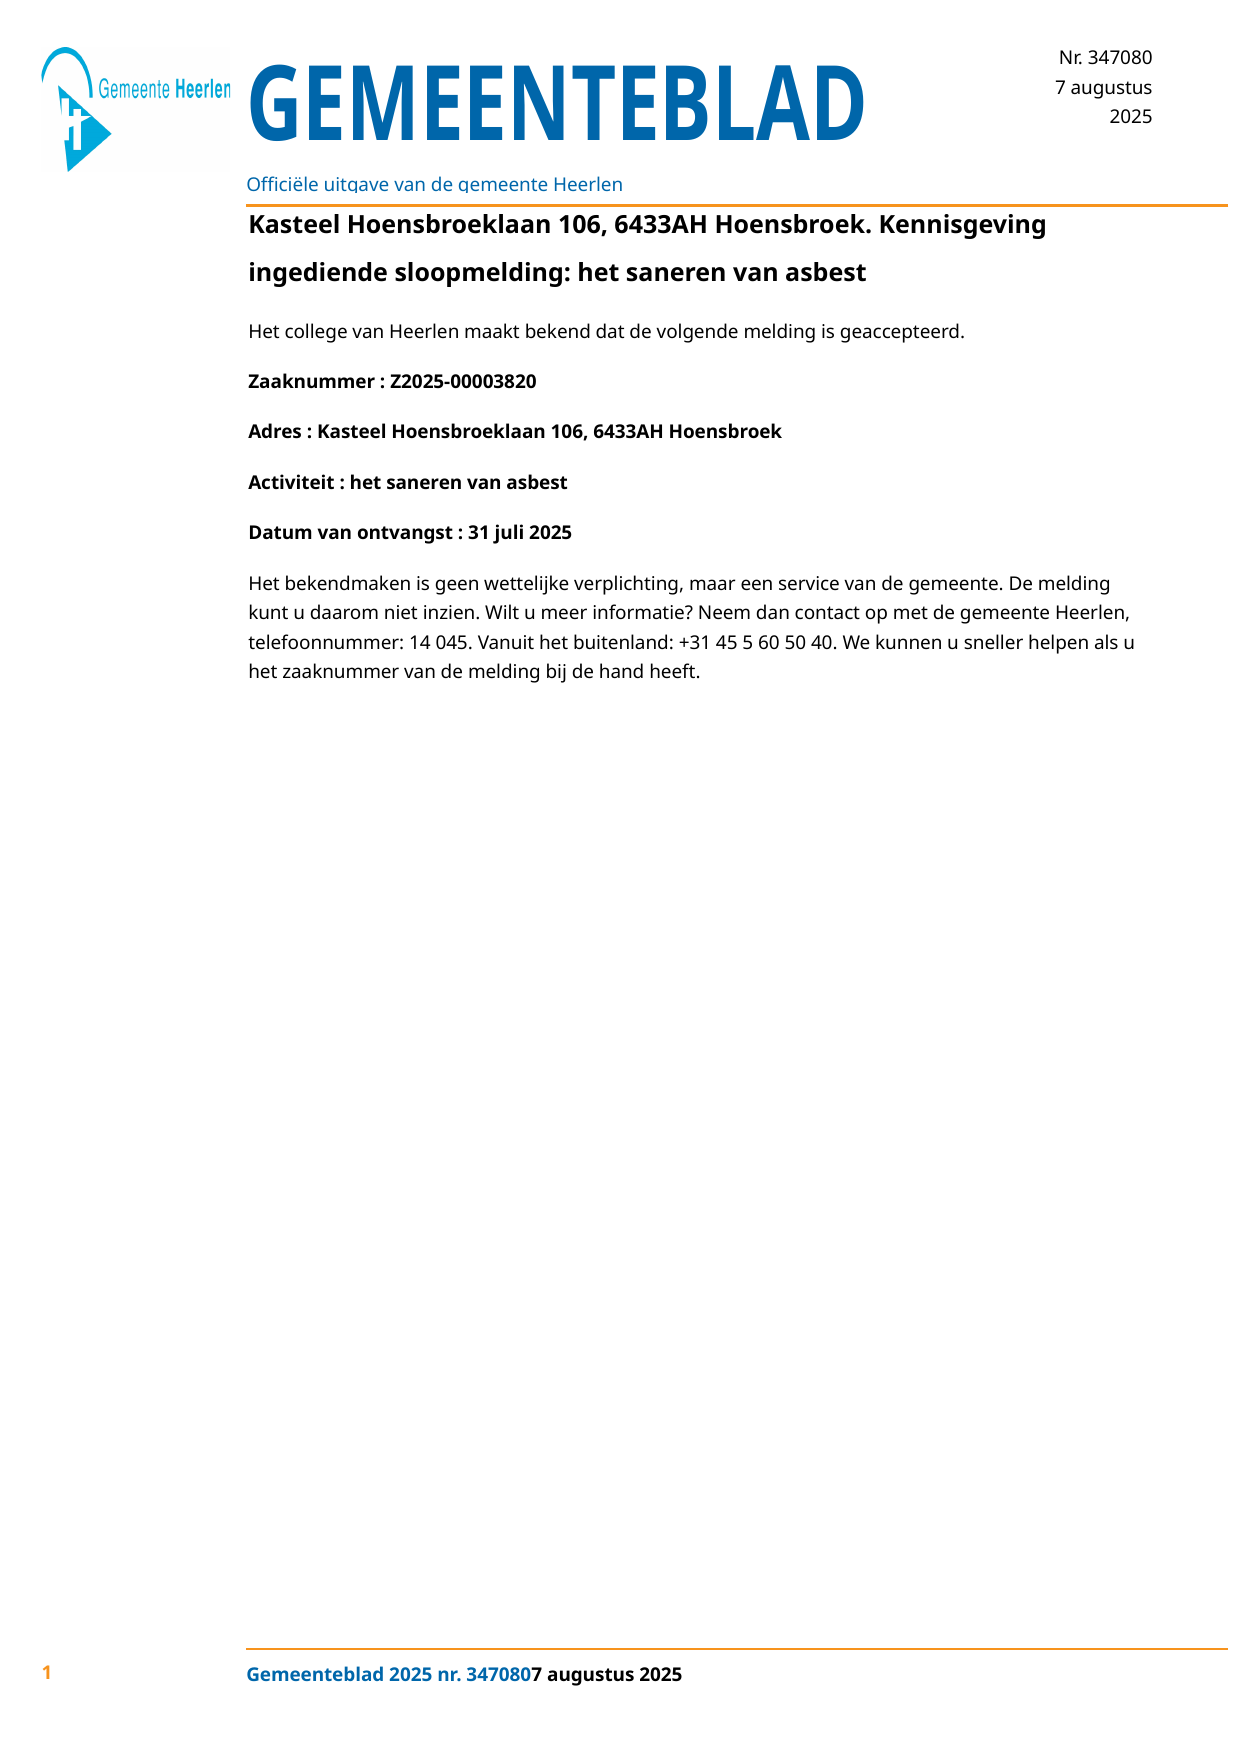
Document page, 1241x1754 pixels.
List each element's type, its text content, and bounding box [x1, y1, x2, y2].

picture [41, 47, 59, 70]
picture [41, 47, 231, 172]
text Activiteit : het saneren van asbest [248, 469, 1152, 495]
text Het bekendmaken is geen wettelijke verplichting, maar een service van de gemeente. De melding kunt u daarom niet inzien. Wilt u meer informatie? Neem dan contact op met de gemeente Heerlen, telefoonnummer: 14 045. Vanuit het buitenland: +31 45 5 60 50 40. We kunnen u sneller helpen als u het zaaknummer van de melding bij de hand heeft. [248, 570, 1152, 684]
text Adres : Kasteel Hoensbroeklaan 106, 6433AH Hoensbroek [248, 419, 1152, 444]
text Kasteel Hoensbroeklaan 106, 6433AH Hoensbroek. Kennisgeving ingediende sloopmelding: het saneren van asbest [248, 207, 1152, 288]
text Zaaknummer : Z2025-00003820 [248, 368, 1152, 394]
text Datum van ontvangst : 31 juli 2025 [248, 519, 1152, 545]
text Het college van Heerlen maakt bekend dat de volgende melding is geaccepteerd. [248, 318, 1152, 344]
